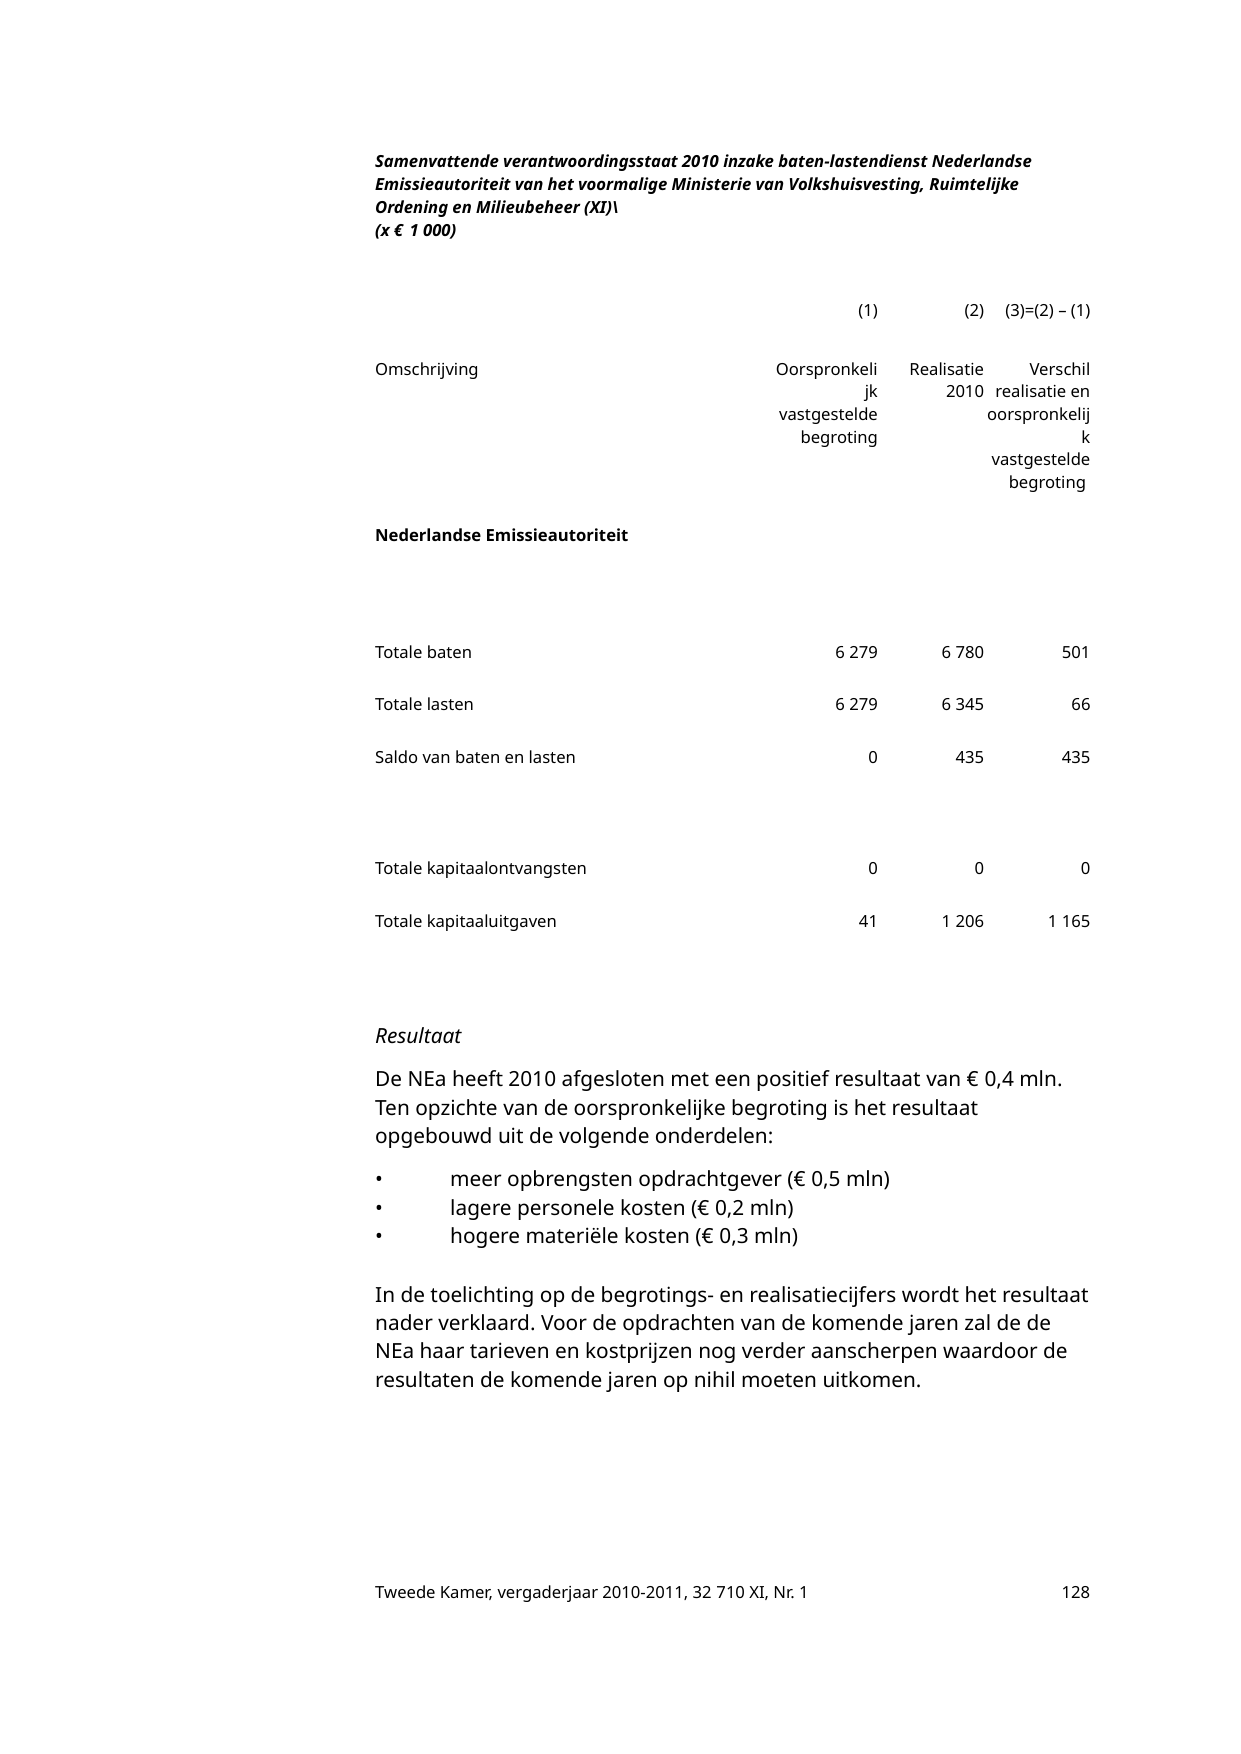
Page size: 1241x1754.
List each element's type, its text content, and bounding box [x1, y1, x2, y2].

table_cell [771, 582, 878, 640]
list hogere materiële kosten (€ 0,3 mln) [375, 1221, 1090, 1250]
table_cell [375, 799, 771, 857]
table_cell [984, 582, 1090, 640]
table_header (3)=(2) – (1) [984, 299, 1090, 357]
table_cell Oorspronkelijk vastgestelde begroting [771, 357, 878, 523]
table_cell 0 [771, 857, 878, 909]
table_cell 0 [984, 857, 1090, 909]
table_header [375, 299, 771, 357]
table_cell [984, 524, 1090, 582]
table_cell 0 [771, 746, 878, 798]
table_header (1) [771, 299, 878, 357]
table_cell 0 [878, 857, 984, 909]
table_header (2) [878, 299, 984, 357]
table_cell 435 [984, 746, 1090, 798]
table_cell 501 [984, 640, 1090, 693]
table_cell Realisatie 2010 [878, 357, 984, 523]
text (x € 1 000) [375, 218, 1090, 241]
table_cell Verschil realisatie en oorspronkelijk vastgestelde begroting [984, 357, 1090, 523]
table_cell Nederlandse Emissieautoriteit [375, 524, 771, 582]
table_cell 41 [771, 910, 878, 962]
table_cell [878, 799, 984, 857]
table_cell 1 165 [984, 910, 1090, 962]
table_cell 435 [878, 746, 984, 798]
text De NEa heeft 2010 afgesloten met een positief resultaat van € 0,4 mln. Ten opzichte van de oorspronkelijke begroting is het resultaat opgebouwd uit de volgende onderdelen: [375, 1064, 1090, 1149]
table_cell Totale kapitaaluitgaven [375, 910, 771, 962]
table_cell Saldo van baten en lasten [375, 746, 771, 798]
table_cell [771, 799, 878, 857]
text Samenvattende verantwoordingsstaat 2010 inzake baten-lastendienst Nederlandse Emissieautoriteit van het voormalige Ministerie van Volkshuisvesting, Ruimtelijke Ordening en Milieubeheer (XI)\ [375, 150, 1090, 218]
text Resultaat [375, 1021, 1090, 1049]
text In de toelichting op de begrotings- en realisatiecijfers wordt het resultaat nader verklaard. Voor de opdrachten van de komende jaren zal de de NEa haar tarieven en kostprijzen nog verder aanscherpen waardoor de resultaten de komende jaren op nihil moeten uitkomen. [375, 1280, 1090, 1393]
table_cell Totale kapitaalontvangsten [375, 857, 771, 909]
table_cell [878, 524, 984, 582]
table_cell 6 780 [878, 640, 984, 693]
list lagere personele kosten (€ 0,2 mln) [375, 1193, 1090, 1221]
table_cell [771, 524, 878, 582]
table_cell 1 206 [878, 910, 984, 962]
table_cell [878, 582, 984, 640]
table_cell Totale baten [375, 640, 771, 693]
table_cell 66 [984, 693, 1090, 746]
table_cell [984, 799, 1090, 857]
table_cell 6 279 [771, 693, 878, 746]
list meer opbrengsten opdrachtgever (€ 0,5 mln) [375, 1164, 1090, 1193]
table_cell Totale lasten [375, 693, 771, 746]
table_cell Omschrijving [375, 357, 771, 523]
table_cell 6 279 [771, 640, 878, 693]
table_cell 6 345 [878, 693, 984, 746]
table_cell [375, 582, 771, 640]
